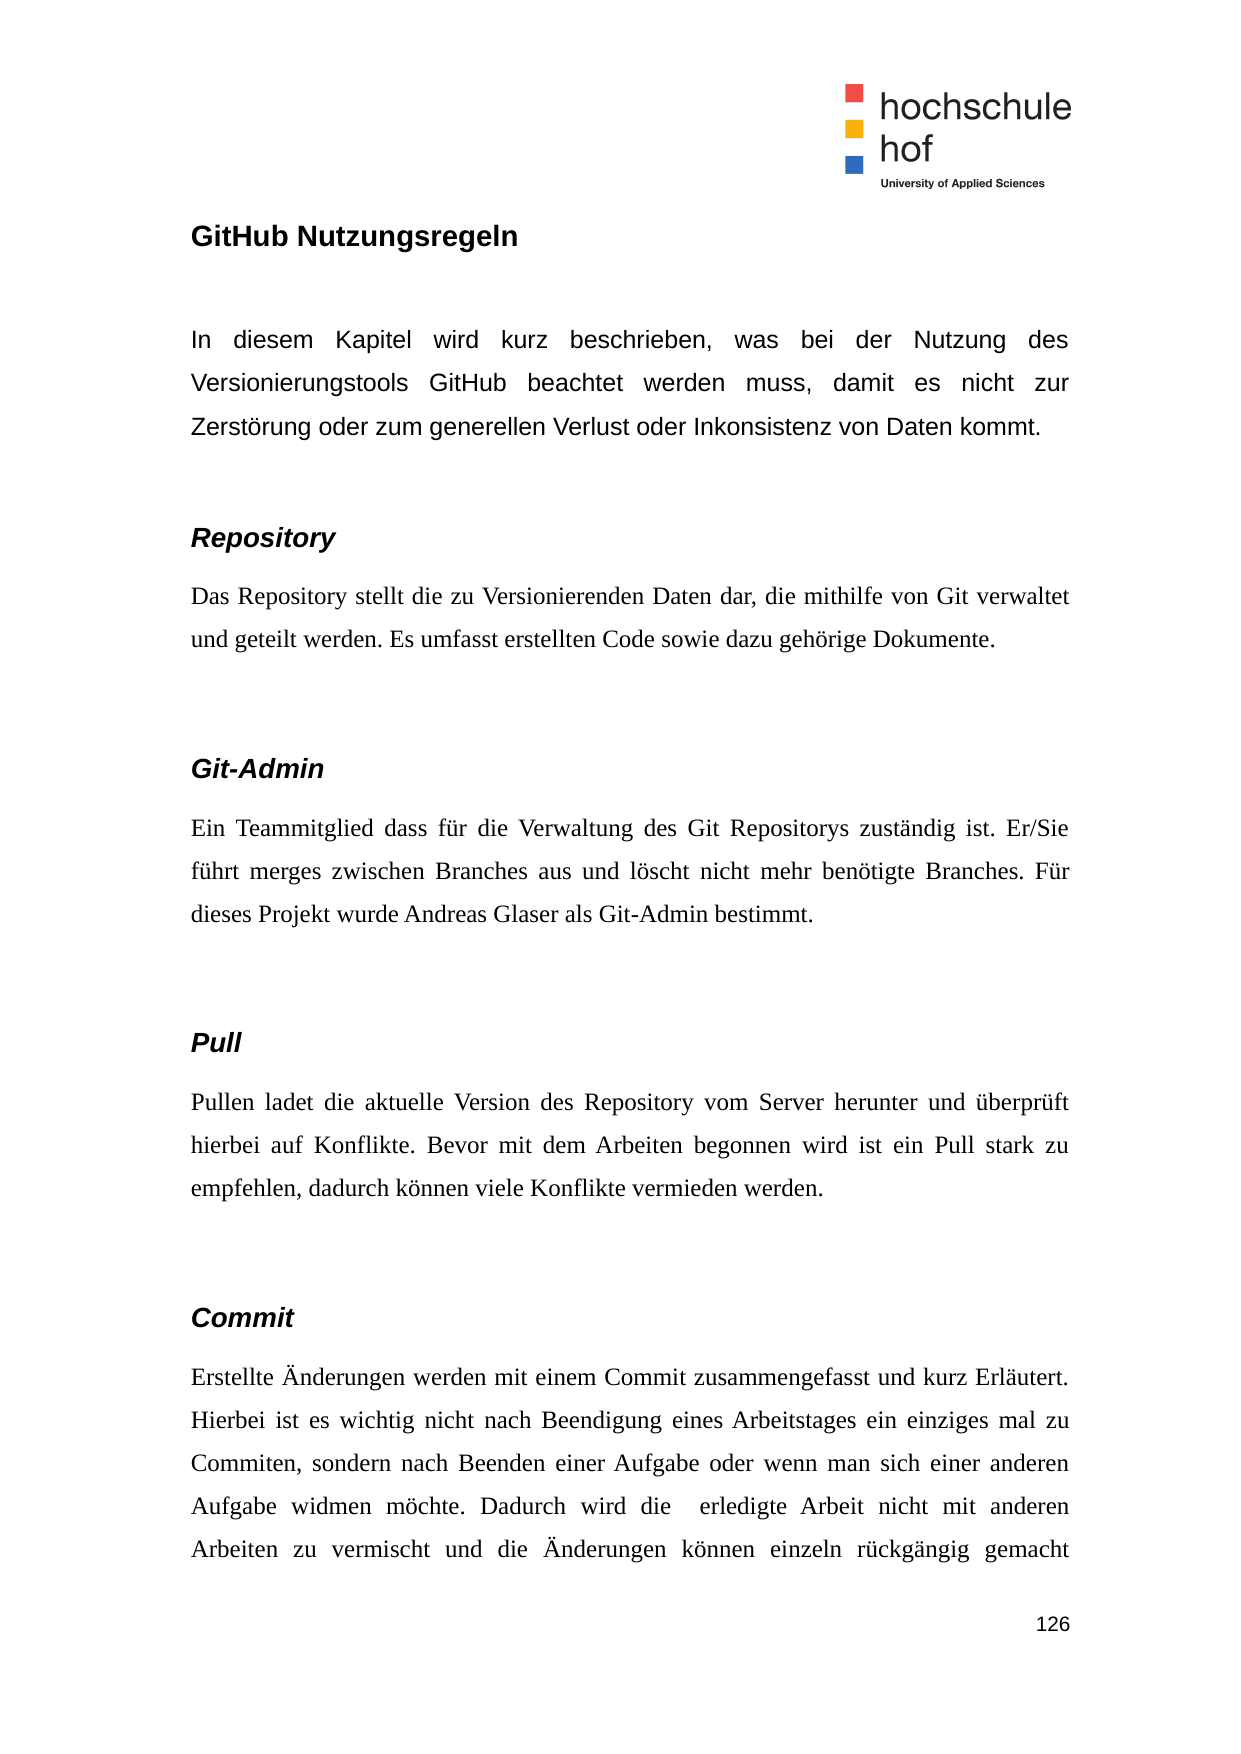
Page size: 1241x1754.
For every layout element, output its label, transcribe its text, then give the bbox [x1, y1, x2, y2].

picture [845, 84, 1071, 189]
text Erstellte Änderungen werden mit einem Commit zusammengefasst und kurz Erläutert. Hierbei ist es wichtig nicht nach Beendigung eines Arbeitstages ein einziges mal zu Commiten, sondern nach Beenden einer Aufgabe oder wenn man sich einer anderen Aufgabe widmen möchte. Dadurch wird die erledigte Arbeit nicht mit anderen Arbeiten zu vermischt und die Änderungen können einzeln rückgängig gemacht [191, 1362, 1070, 1563]
text Ein Teammitglied dass für die Verwaltung des Git Repositorys zuständig ist. Er/Sie führt merges zwischen Branches aus und löscht nicht mehr benötigte Branches. Für dieses Projekt wurde Andreas Glaser als Git-Admin bestimmt. [191, 813, 1070, 928]
text Pullen ladet die aktuelle Version des Repository vom Server herunter und überprüft hierbei auf Konflikte. Bevor mit dem Arbeiten begonnen wird ist ein Pull stark zu empfehlen, dadurch können viele Konflikte vermieden werden. [191, 1087, 1070, 1202]
text Das Repository stellt die zu Versionierenden Daten dar, die mithilfe von Git verwaltet und geteilt werden. Es umfasst erstellten Code sowie dazu gehörige Dokumente. [191, 581, 1070, 653]
subtitle Commit [191, 1301, 1070, 1333]
subtitle Pull [191, 1027, 1070, 1059]
text In diesem Kapitel wird kurz beschrieben, was bei der Nutzung des Versionierungstools GitHub beachtet werden muss, damit es nicht zur Zerstörung oder zum generellen Verlust oder Inkonsistenz von Daten kommt. [191, 325, 1070, 440]
subtitle Repository [191, 521, 1070, 553]
subtitle Git-Admin [191, 752, 1070, 784]
subtitle GitHub Nutzungsregeln [191, 219, 1070, 253]
